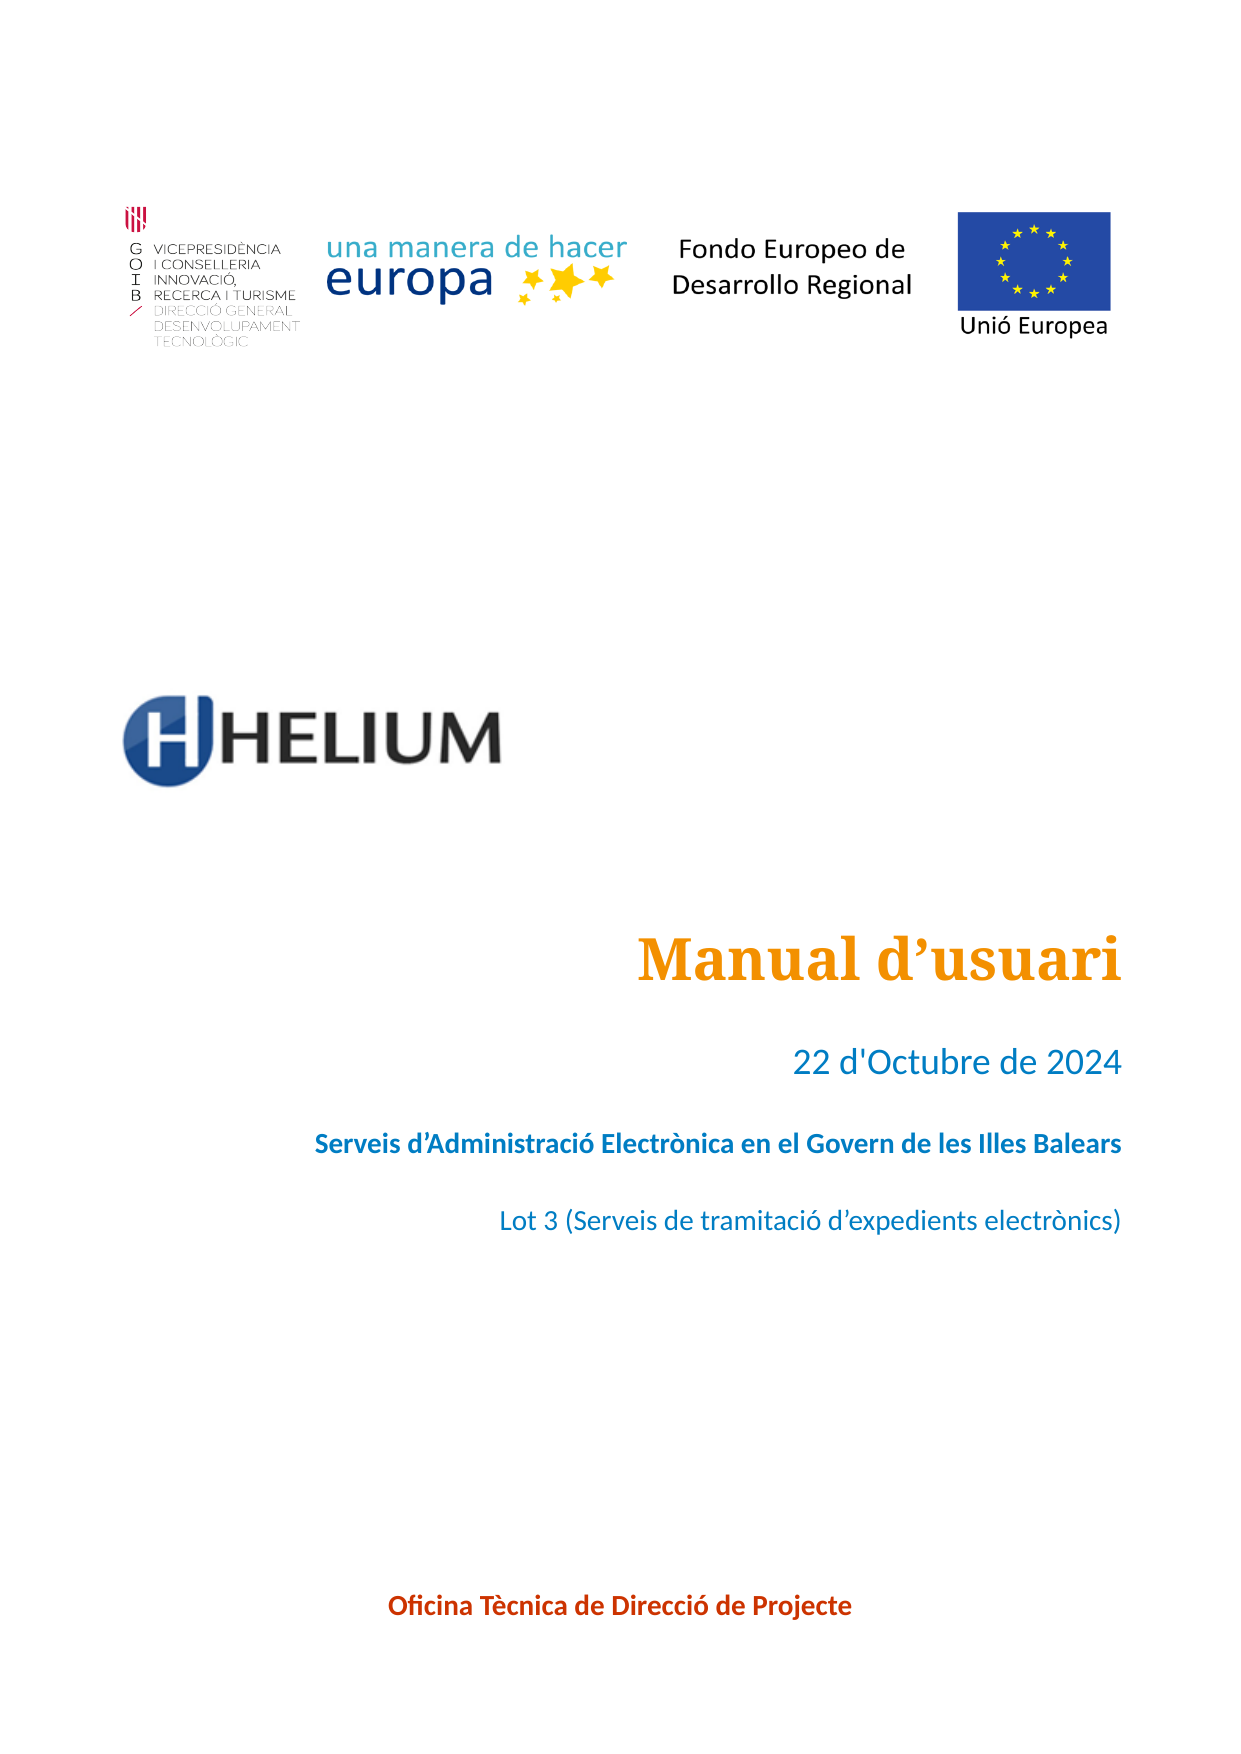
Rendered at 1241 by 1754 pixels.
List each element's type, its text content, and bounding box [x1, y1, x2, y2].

picture [321, 202, 1122, 352]
picture [121, 687, 508, 797]
text Serveis d’Administració Electrònica en el Govern de les Illes Balears [118, 1125, 1122, 1161]
text 22 d'Octubre de 2024 [118, 1038, 1122, 1084]
text Oficina Tècnica de Direcció de Projecte [118, 1587, 1122, 1622]
picture [118, 202, 308, 351]
text Lot 3 (Serveis de tramitació d’expedients electrònics) [118, 1202, 1122, 1238]
text Manual d’usuari [118, 917, 1122, 997]
